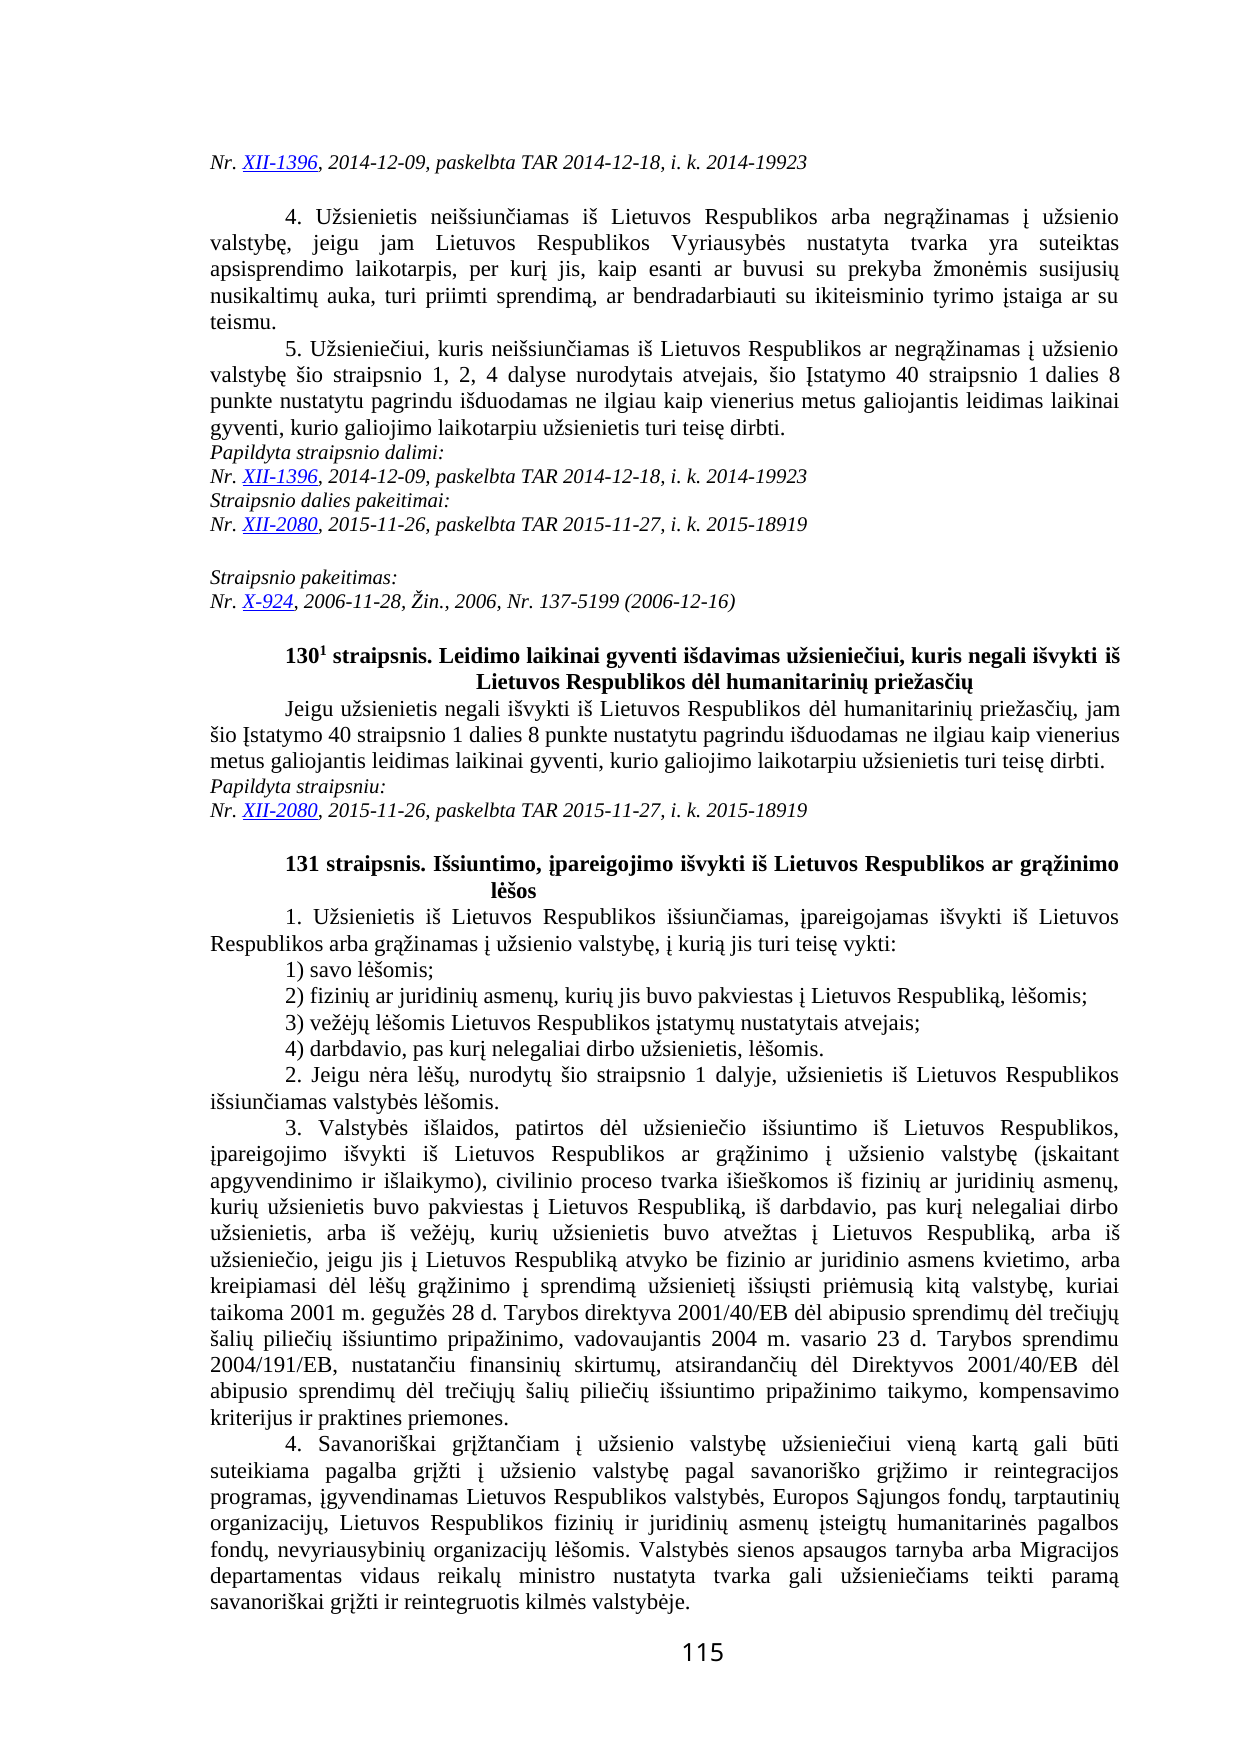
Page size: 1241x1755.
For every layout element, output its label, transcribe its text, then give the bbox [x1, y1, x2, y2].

text 4. Užsienietis neišsiunčiamas iš Lietuvos Respublikos arba negrąžinamas į užsienio valstybę, jeigu jam Lietuvos Respublikos Vyriausybės nustatyta tvarka yra suteiktas apsisprendimo laikotarpis, per kurį jis, kaip esanti ar buvusi su prekyba žmonėmis susijusių nusikaltimų auka, turi priimti sprendimą, ar bendradarbiauti su ikiteisminio tyrimo įstaiga ar su teismu. [210, 203, 1120, 334]
text Nr. XII-2080, 2015-11-26, paskelbta TAR 2015-11-27, i. k. 2015-18919 [210, 798, 1120, 822]
text 2) fizinių ar juridinių asmenų, kurių jis buvo pakviestas į Lietuvos Respubliką, lėšomis; [210, 982, 1120, 1009]
text 3. Valstybės išlaidos, patirtos dėl užsieniečio išsiuntimo iš Lietuvos Respublikos, įpareigojimo išvykti iš Lietuvos Respublikos ar grąžinimo į užsienio valstybę (įskaitant apgyvendinimo ir išlaikymo), civilinio proceso tvarka išieškomos iš fizinių ar juridinių asmenų, kurių užsienietis buvo pakviestas į Lietuvos Respubliką, iš darbdavio, pas kurį nelegaliai dirbo užsienietis, arba iš vežėjų, kurių užsienietis buvo atvežtas į Lietuvos Respubliką, arba iš užsieniečio, jeigu jis į Lietuvos Respubliką atvyko be fizinio ar juridinio asmens kvietimo, arba kreipiamasi dėl lėšų grąžinimo į sprendimą užsienietį išsiųsti priėmusią kitą valstybę, kuriai taikoma 2001 m. gegužės 28 d. Tarybos direktyva 2001/40/EB dėl abipusio sprendimų dėl trečiųjų šalių piliečių išsiuntimo pripažinimo, vadovaujantis 2004 m. vasario 23 d. Tarybos sprendimu 2004/191/EB, nustatančiu finansinių skirtumų, atsirandančių dėl Direktyvos 2001/40/EB dėl abipusio sprendimų dėl trečiųjų šalių piliečių išsiuntimo pripažinimo taikymo, kompensavimo kriterijus ir praktines priemones. [210, 1114, 1120, 1430]
text Jeigu užsienietis negali išvykti iš Lietuvos Respublikos dėl humanitarinių priežasčių, jam šio Įstatymo 40 straipsnio 1 dalies 8 punkte nustatytu pagrindu išduodamas ne ilgiau kaip vienerius metus galiojantis leidimas laikinai gyventi, kurio galiojimo laikotarpiu užsienietis turi teisę dirbti. [210, 694, 1120, 774]
text Nr. XII-1396, 2014-12-09, paskelbta TAR 2014-12-18, i. k. 2014-19923 [210, 464, 1120, 488]
text Nr. XII-2080, 2015-11-26, paskelbta TAR 2015-11-27, i. k. 2015-18919 [210, 512, 1120, 536]
text Nr. X-924, 2006-11-28, Žin., 2006, Nr. 137-5199 (2006-12-16) [210, 589, 1120, 613]
text Straipsnio pakeitimas: [210, 565, 1120, 589]
text 4. Savanoriškai grįžtančiam į užsienio valstybę užsieniečiui vieną kartą gali būti suteikiama pagalba grįžti į užsienio valstybę pagal savanoriško grįžimo ir reintegracijos programas, įgyvendinamas Lietuvos Respublikos valstybės, Europos Sąjungos fondų, tarptautinių organizacijų, Lietuvos Respublikos fizinių ir juridinių asmenų įsteigtų humanitarinės pagalbos fondų, nevyriausybinių organizacijų lėšomis. Valstybės sienos apsaugos tarnyba arba Migracijos departamentas vidaus reikalų ministro nustatyta tvarka gali užsieniečiams teikti paramą savanoriškai grįžti ir reintegruotis kilmės valstybėje. [210, 1430, 1120, 1615]
text 5. Užsieniečiui, kuris neišsiunčiamas iš Lietuvos Respublikos ar negrąžinamas į užsienio valstybę šio straipsnio 1, 2, 4 dalyse nurodytais atvejais, šio Įstatymo 40 straipsnio 1 dalies 8 punkte nustatytu pagrindu išduodamas ne ilgiau kaip vienerius metus galiojantis leidimas laikinai gyventi, kurio galiojimo laikotarpiu užsienietis turi teisę dirbti. [210, 334, 1120, 440]
text Nr. XII-1396, 2014-12-09, paskelbta TAR 2014-12-18, i. k. 2014-19923 [210, 150, 1120, 174]
text Straipsnio dalies pakeitimai: [210, 488, 1120, 512]
text 131 straipsnis. Išsiuntimo, įpareigojimo išvykti iš Lietuvos Respublikos ar grąžinimo lėšos [285, 851, 1120, 903]
text 1) savo lėšomis; [210, 956, 1120, 982]
text 3) vežėjų lėšomis Lietuvos Respublikos įstatymų nustatytais atvejais; [210, 1009, 1120, 1035]
text 1301 straipsnis. Leidimo laikinai gyventi išdavimas užsieniečiui, kuris negali išvykti iš Lietuvos Respublikos dėl humanitarinių priežasčių [285, 642, 1120, 694]
text Papildyta straipsnio dalimi: [210, 440, 1120, 464]
text 4) darbdavio, pas kurį nelegaliai dirbo užsienietis, lėšomis. [210, 1035, 1120, 1061]
text Papildyta straipsniu: [210, 774, 1120, 798]
text 1. Užsienietis iš Lietuvos Respublikos išsiunčiamas, įpareigojamas išvykti iš Lietuvos Respublikos arba grąžinamas į užsienio valstybę, į kurią jis turi teisę vykti: [210, 903, 1120, 956]
text 2. Jeigu nėra lėšų, nurodytų šio straipsnio 1 dalyje, užsienietis iš Lietuvos Respublikos išsiunčiamas valstybės lėšomis. [210, 1061, 1120, 1114]
